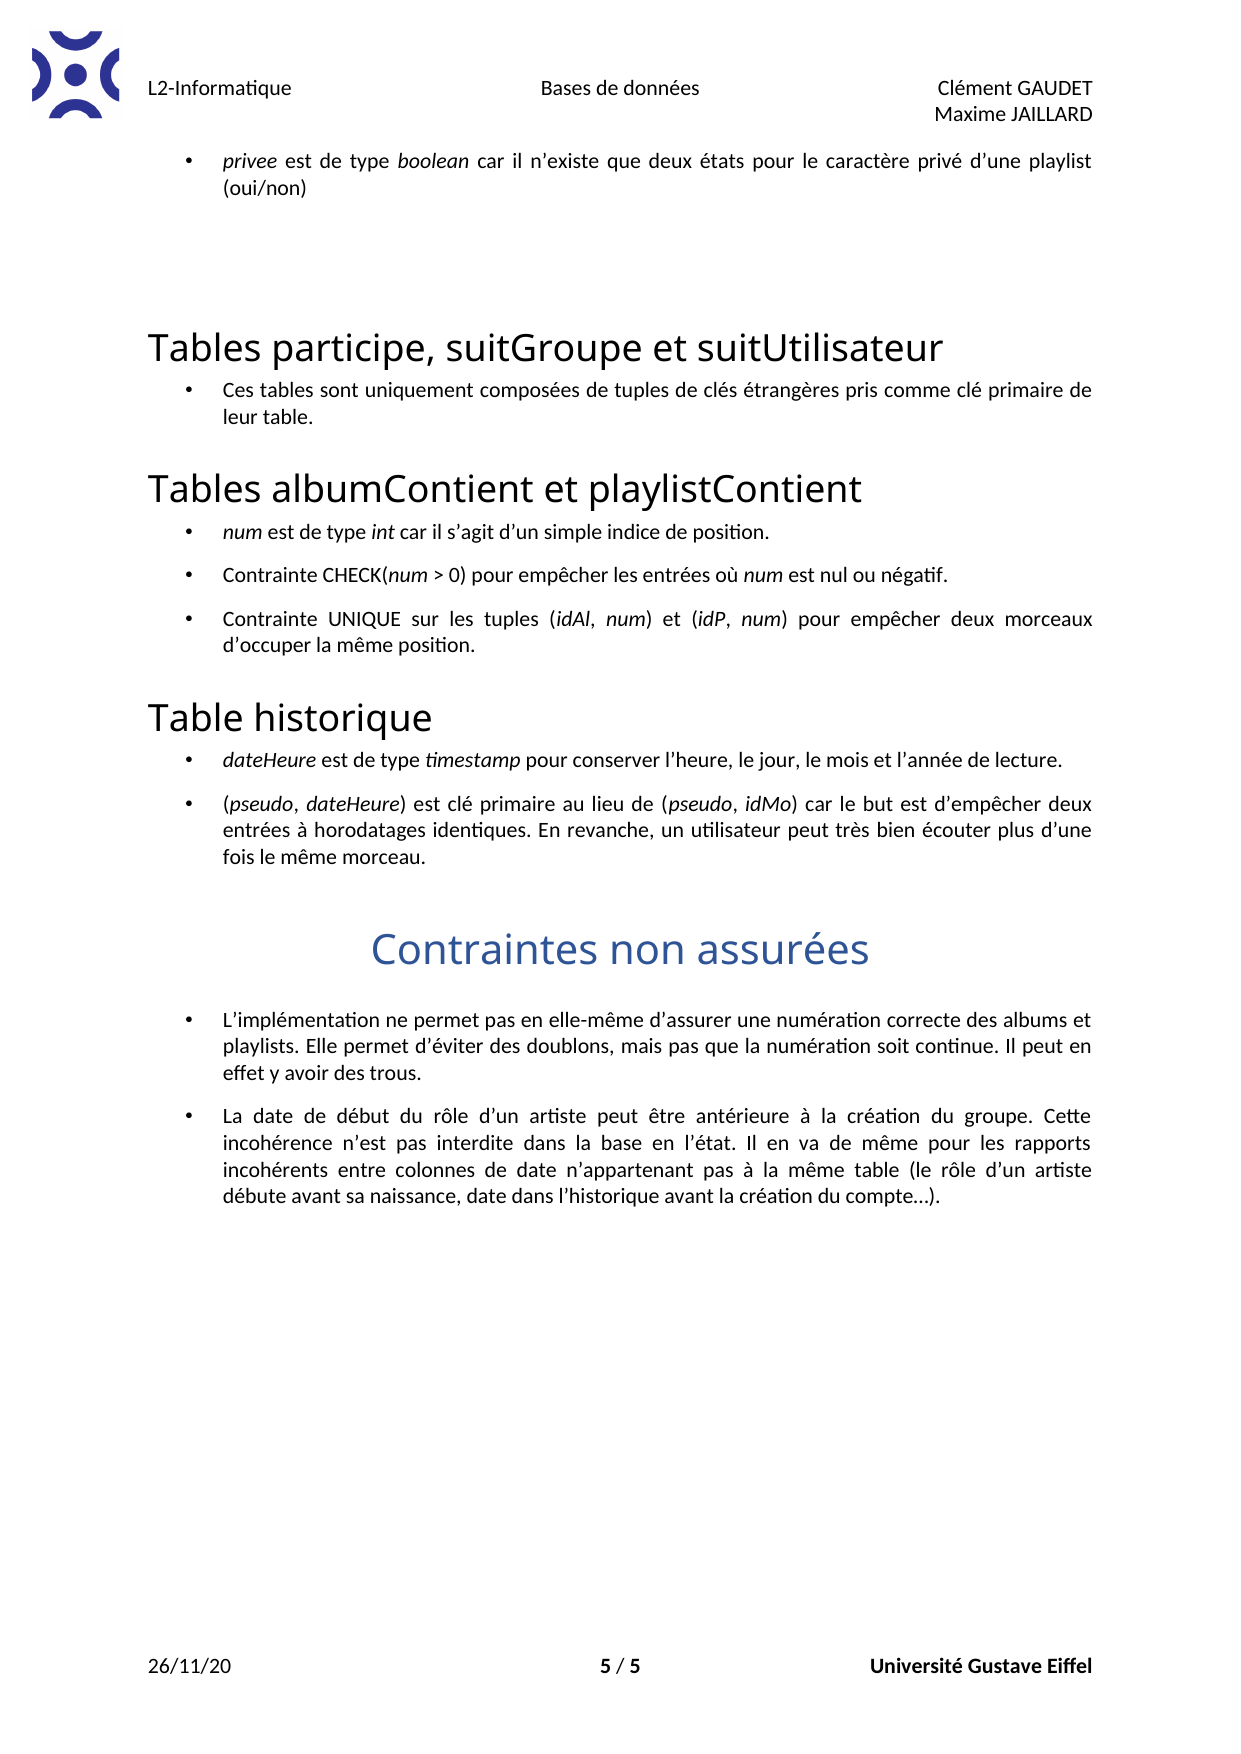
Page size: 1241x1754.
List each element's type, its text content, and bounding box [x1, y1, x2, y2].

subtitle Contraintes non assurées [148, 919, 1093, 976]
subtitle Tables participe, suitGroupe et suitUtilisateur [148, 321, 1093, 372]
list dateHeure est de type timestamp pour conserver l’heure, le jour, le mois et l’année de lecture. [185, 747, 1093, 773]
list Contrainte CHECK(num > 0) pour empêcher les entrées où num est nul ou négatif. [185, 561, 1093, 588]
list Contrainte UNIQUE sur les tuples (idAl, num) et (idP, num) pour empêcher deux morceaux d’occuper la même position. [185, 605, 1093, 658]
subtitle Table historique [148, 691, 1093, 742]
list (pseudo, dateHeure) est clé primaire au lieu de (pseudo, idMo) car le but est d’empêcher deux entrées à horodatages identiques. En revanche, un utilisateur peut très bien écouter plus d’une fois le même morceau. [185, 790, 1093, 870]
list Ces tables sont uniquement composées de tuples de clés étrangères pris comme clé primaire de leur table. [185, 376, 1093, 429]
subtitle Tables albumContient et playlistContient [148, 463, 1093, 514]
list L’implémentation ne permet pas en elle-même d’assurer une numération correcte des albums et playlists. Elle permet d’éviter des doublons, mais pas que la numération soit continue. Il peut en effet y avoir des trous. [185, 1006, 1093, 1086]
list num est de type int car il s’agit d’un simple indice de position. [185, 518, 1093, 545]
list privee est de type boolean car il n’existe que deux états pour le caractère privé d’une playlist (oui/non) [185, 148, 1093, 201]
list La date de début du rôle d’un artiste peut être antérieure à la création du groupe. Cette incohérence n’est pas interdite dans la base en l’état. Il en va de même pour les rapports incohérents entre colonnes de date n’appartenant pas à la même table (le rôle d’un artiste débute avant sa naissance, date dans l’historique avant la création du compte…). [185, 1102, 1093, 1209]
